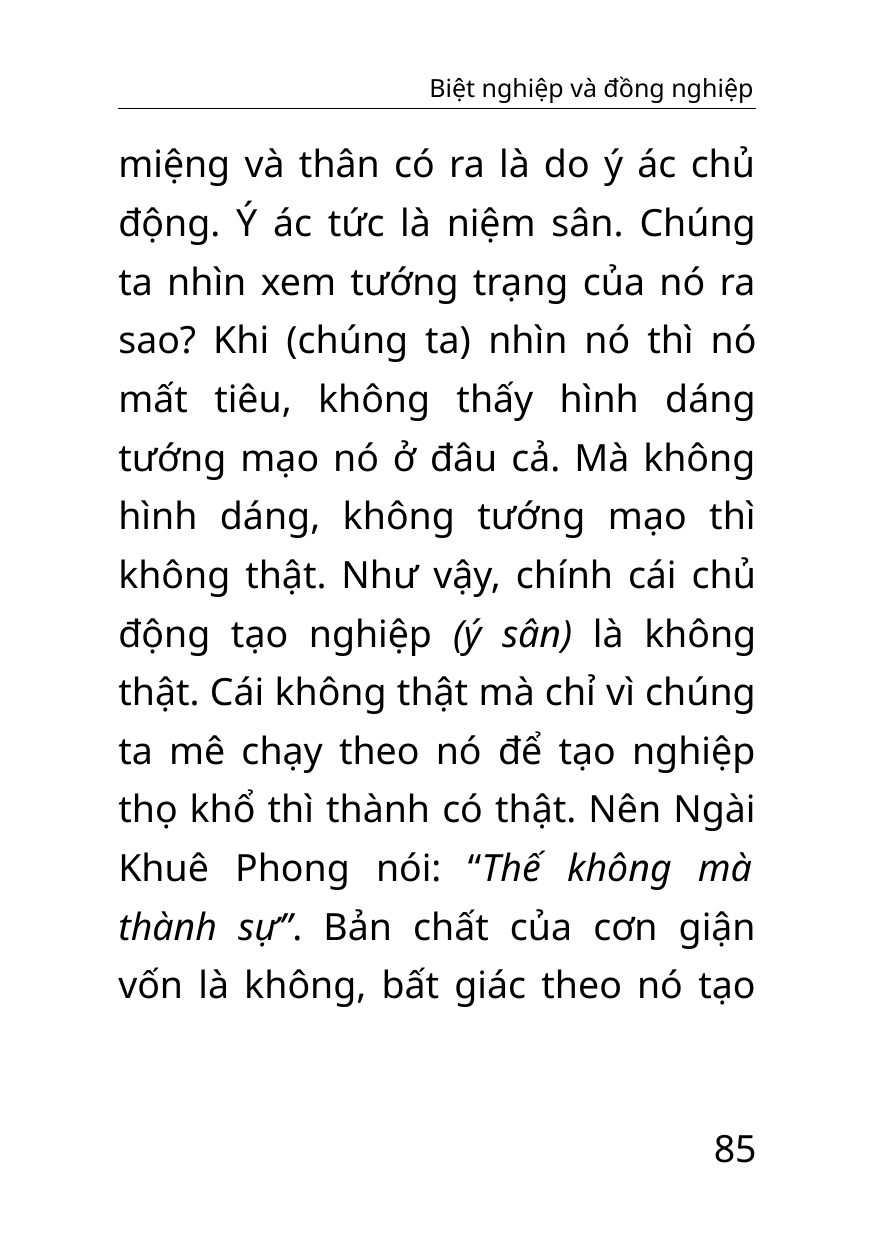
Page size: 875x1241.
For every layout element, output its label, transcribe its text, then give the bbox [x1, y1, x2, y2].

text miệng và thân có ra là do ý ác chủ động. Ý ác tức là niệm sân. Chúng ta nhìn xem tướng trạng của nó ra sao? Khi (chúng ta) nhìn nó thì nó mất tiêu, không thấy hình dáng tướng mạo nó ở đâu cả. Mà không hình dáng, không tướng mạo thì không thật. Như vậy, chính cái chủ động tạo nghiệp (ý sân) là không thật. Cái không thật mà chỉ vì chúng ta mê chạy theo nó để tạo nghiệp thọ khổ thì thành có thật. Nên Ngài Khuê Phong nói: “Thế không mà thành sự”. Bản chất của cơn giận vốn là không, bất giác theo nó tạo [118, 138, 756, 1010]
